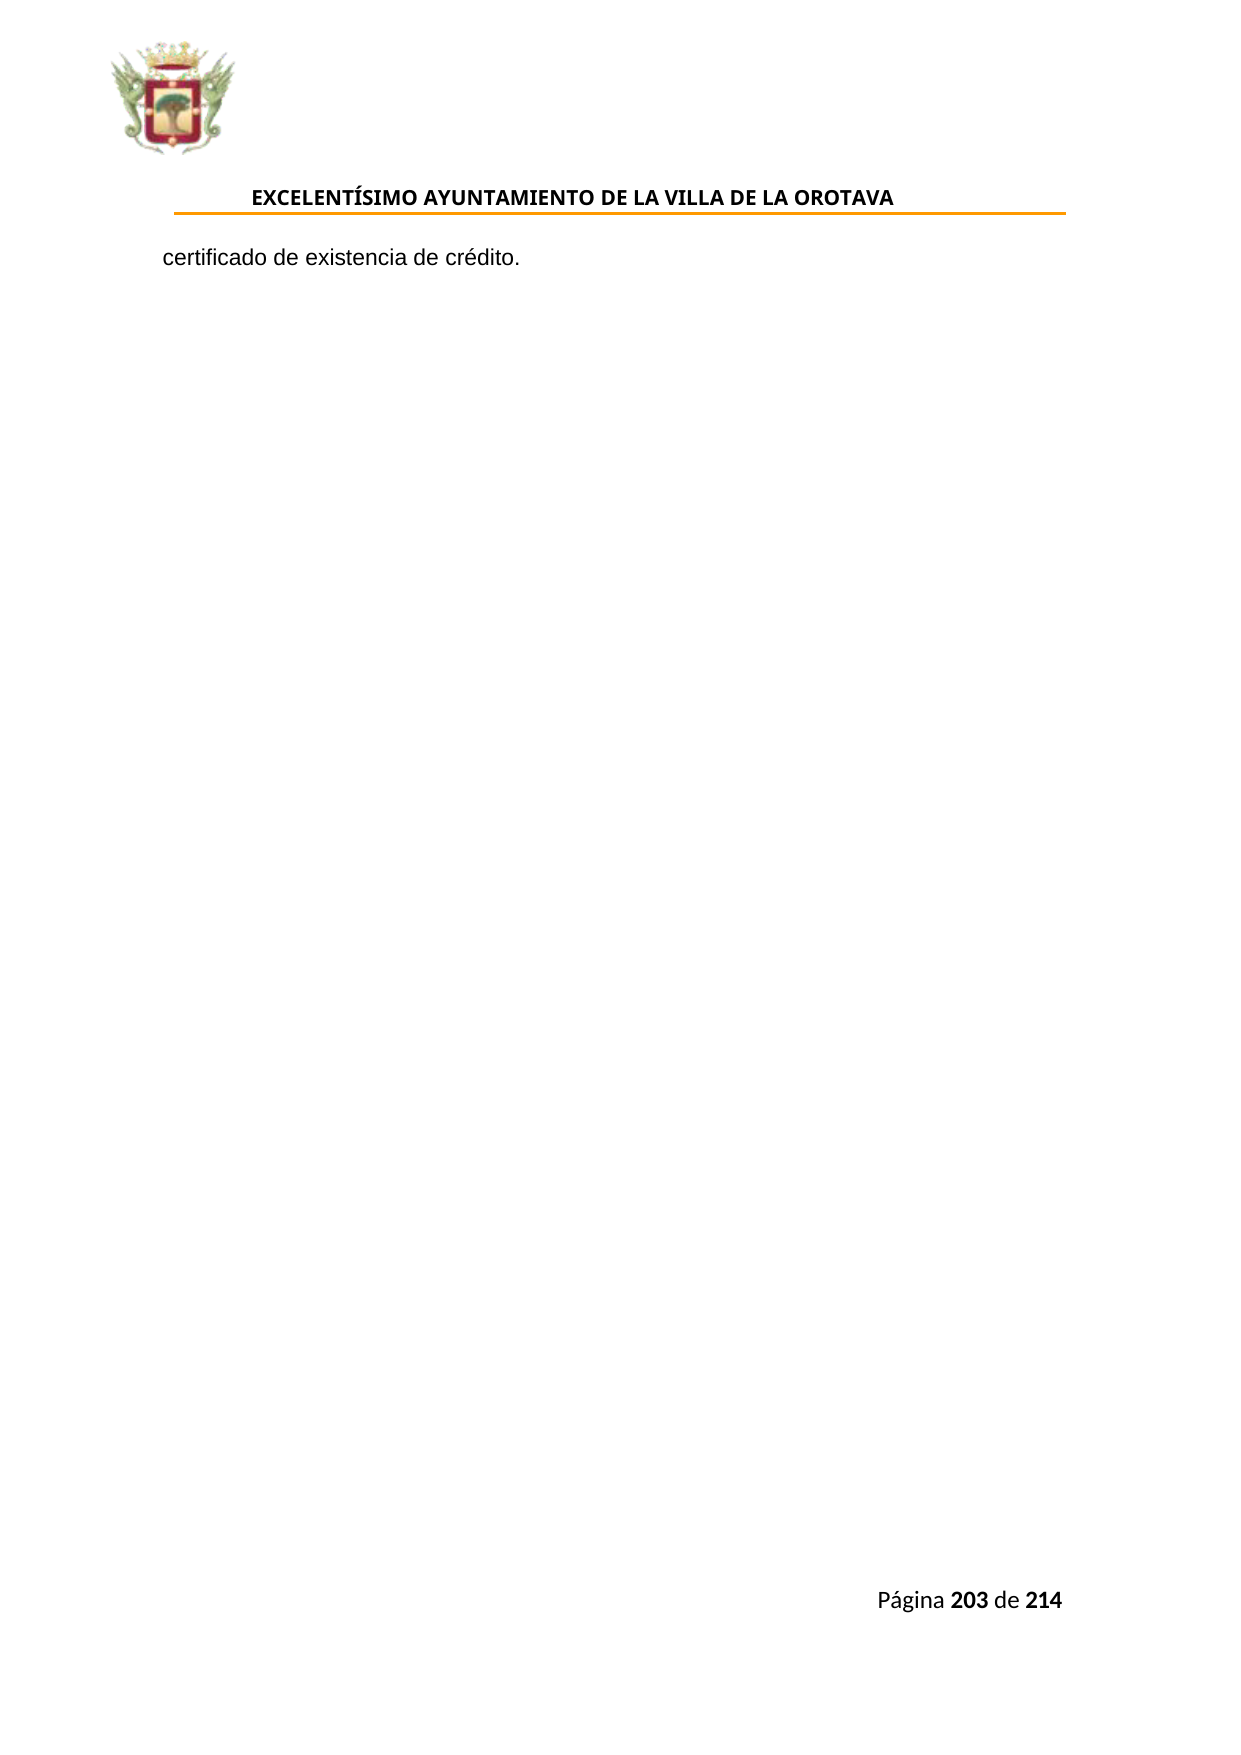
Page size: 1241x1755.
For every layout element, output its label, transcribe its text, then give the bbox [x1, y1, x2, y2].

text certificado de existencia de crédito. [162, 244, 1064, 270]
